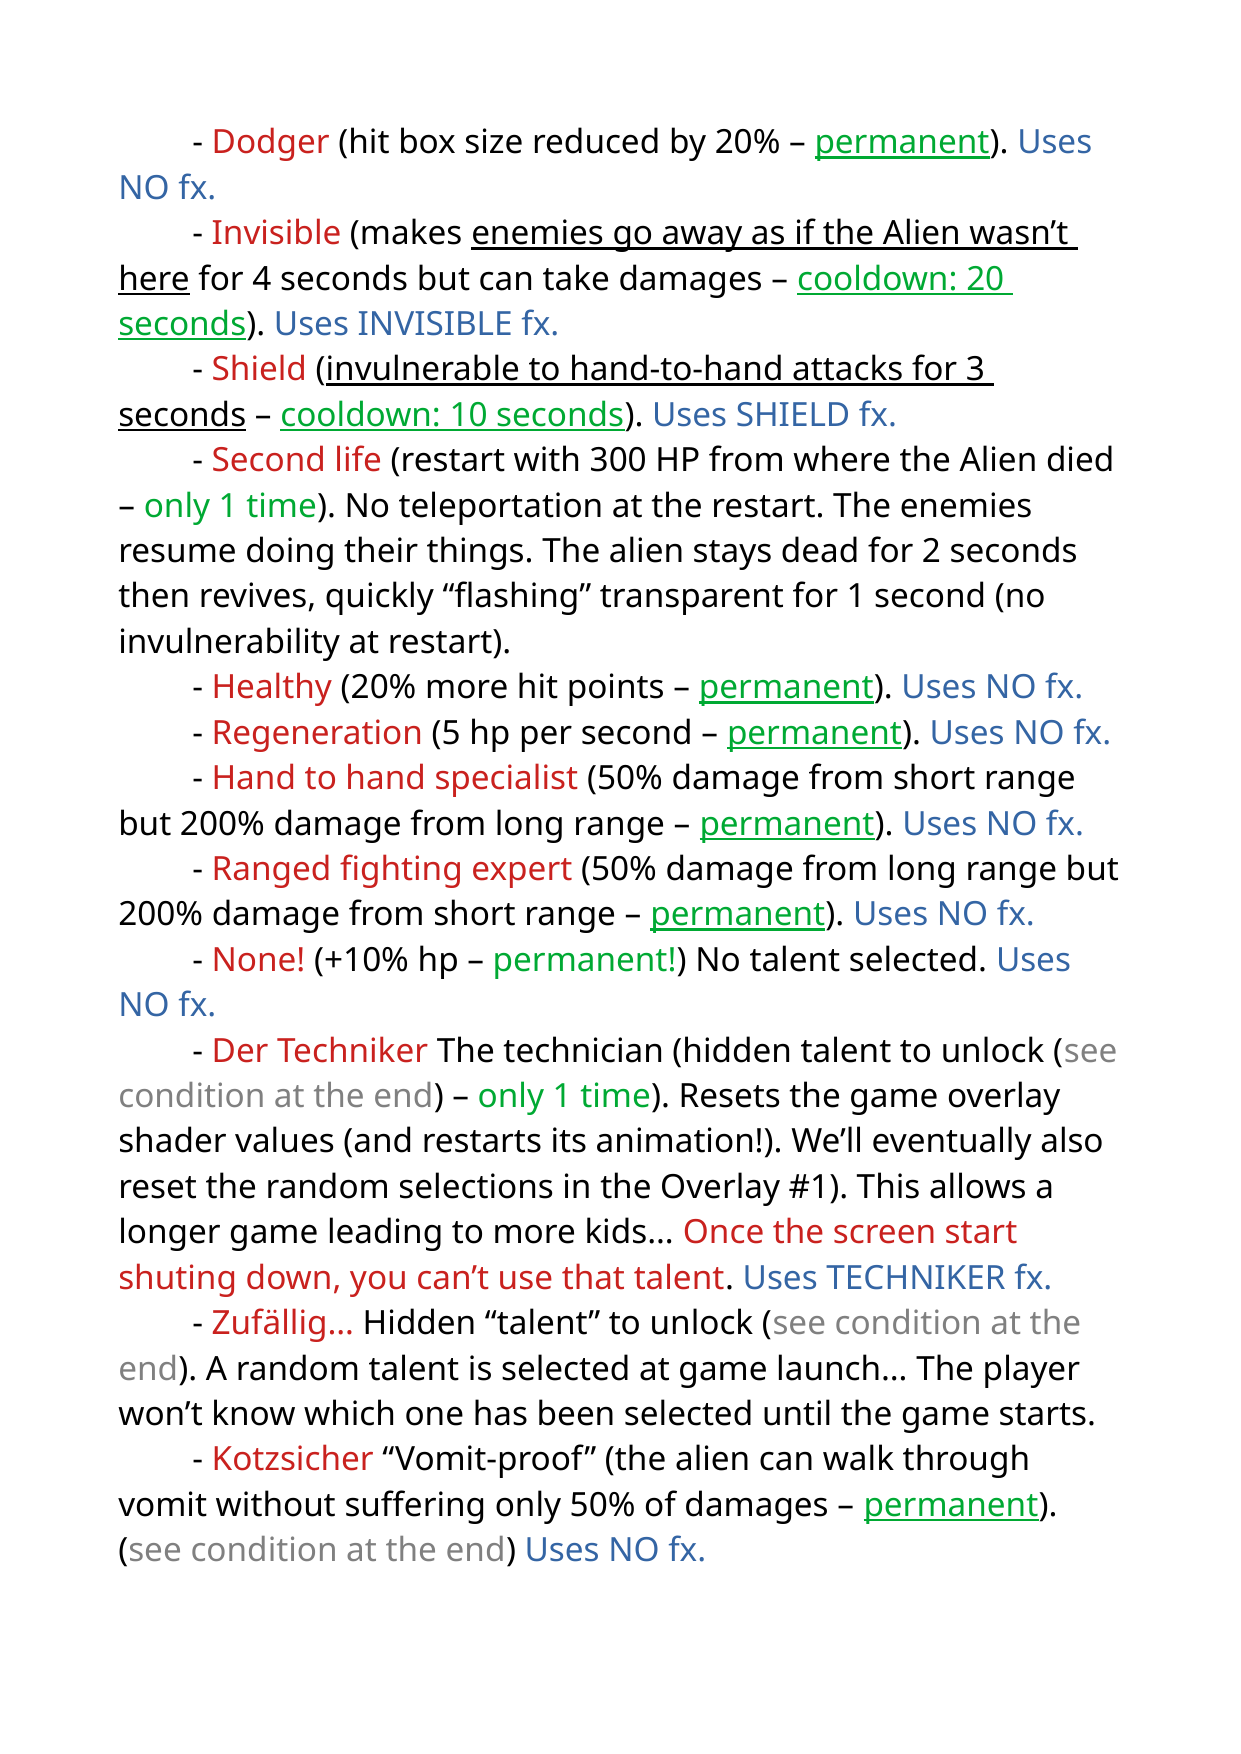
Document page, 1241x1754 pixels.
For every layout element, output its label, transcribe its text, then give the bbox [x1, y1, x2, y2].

text - Dodger (hit box size reduced by 20% – permanent). Uses NO fx. [118, 118, 1122, 209]
text - Invisible (makes enemies go away as if the Alien wasn’t here for 4 seconds but can take damages – cooldown: 20 seconds). Uses INVISIBLE fx. [118, 209, 1122, 345]
text - Zufällig… Hidden “talent” to unlock (see condition at the end). A random talent is selected at game launch… The player won’t know which one has been selected until the game starts. [118, 1299, 1122, 1435]
text - Hand to hand specialist (50% damage from short range but 200% damage from long range – permanent). Uses NO fx. [118, 754, 1122, 845]
text - Regeneration (5 hp per second – permanent). Uses NO fx. [118, 708, 1122, 754]
text - Second life (restart with 300 HP from where the Alien died – only 1 time). No teleportation at the restart. The enemies resume doing their things. The alien stays dead for 2 seconds then revives, quickly “flashing” transparent for 1 second (no invulnerability at restart). [118, 436, 1122, 663]
text - Kotzsicher “Vomit-proof” (the alien can walk through vomit without suffering only 50% of damages – permanent). (see condition at the end) Uses NO fx. [118, 1435, 1122, 1571]
text - Healthy (20% more hit points – permanent). Uses NO fx. [118, 663, 1122, 708]
text - Shield (invulnerable to hand-to-hand attacks for 3 seconds – cooldown: 10 seconds). Uses SHIELD fx. [118, 345, 1122, 436]
text - Der Techniker The technician (hidden talent to unlock (see condition at the end) – only 1 time). Resets the game overlay shader values (and restarts its animation!). We’ll eventually also reset the random selections in the Overlay #1). This allows a longer game leading to more kids… Once the screen start shuting down, you can’t use that talent. Uses TECHNIKER fx. [118, 1026, 1122, 1299]
text - None! (+10% hp – permanent!) No talent selected. Uses NO fx. [118, 936, 1122, 1026]
text - Ranged fighting expert (50% damage from long range but 200% damage from short range – permanent). Uses NO fx. [118, 845, 1122, 936]
